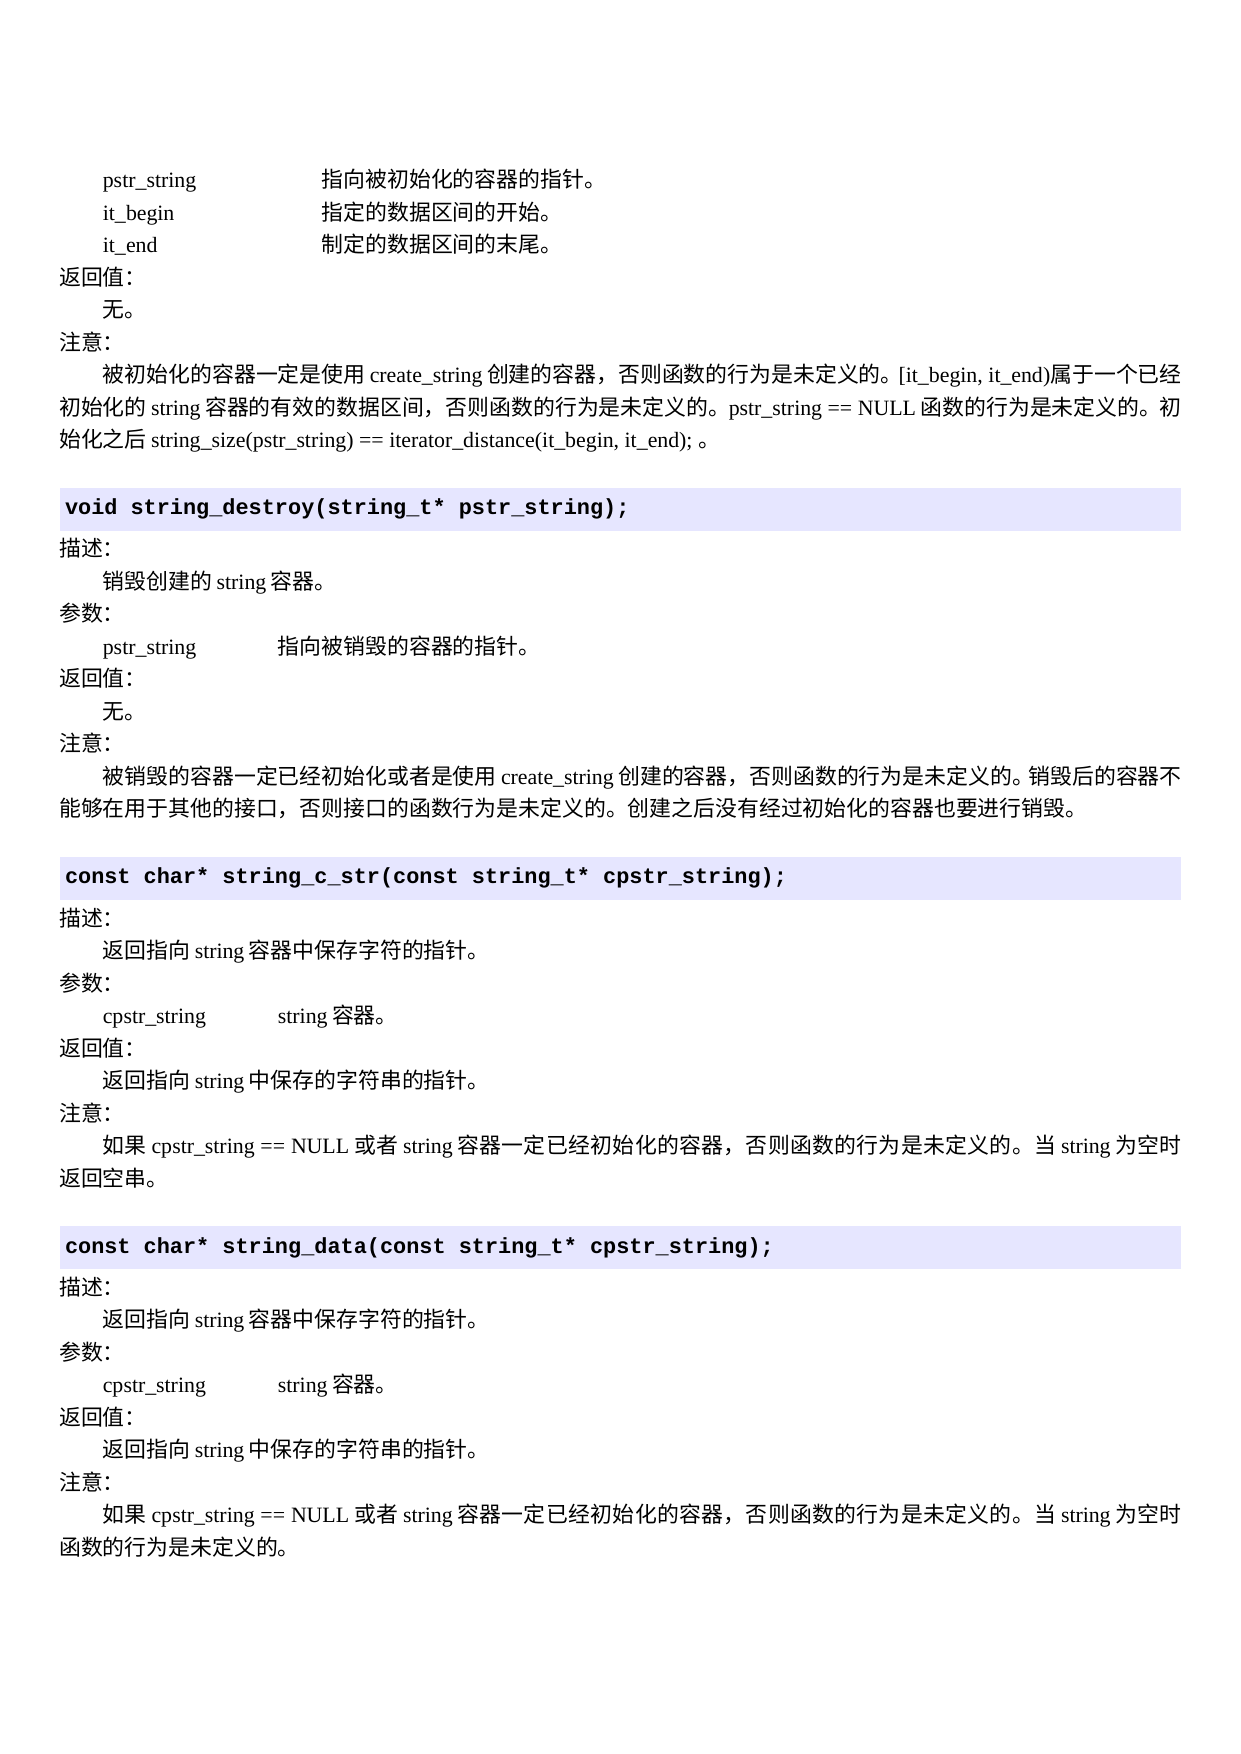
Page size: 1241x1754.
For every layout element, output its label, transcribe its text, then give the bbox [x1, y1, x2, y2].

text 如果cpstr_string == NULL或者string容器一定已经初始化的容器，否则函数的行为是未定义的。当string为空时函数的行为是未定义的。 [59, 1497, 1181, 1562]
text 返回值： [59, 1399, 1181, 1432]
text 注意： [59, 726, 1181, 758]
text 无。 [59, 292, 1181, 324]
text 返回指向string容器中保存字符的指针。 [59, 1302, 1181, 1334]
table_header void string_destroy(string_t* pstr_string); [60, 488, 1181, 531]
text 返回指向string中保存的字符串的指针。 [59, 1432, 1181, 1464]
text 返回值： [59, 661, 1181, 693]
table_header const char* string_data(const string_t* cpstr_string); [60, 1226, 1181, 1269]
text 返回指向string中保存的字符串的指针。 [59, 1063, 1181, 1095]
table_header const char* string_c_str(const string_t* cpstr_string); [60, 857, 1181, 900]
text 注意： [59, 324, 1181, 357]
text 参数： [59, 965, 1181, 998]
text pstr_string 指向被初始化的容器的指针。 [59, 162, 1181, 194]
text cpstr_string string容器。 [59, 998, 1181, 1030]
text 被初始化的容器一定是使用create_string创建的容器，否则函数的行为是未定义的。[it_begin, it_end)属于一个已经初始化的string容器的有效的数据区间，否则函数的行为是未定义的。pstr_string == NULL函数的行为是未定义的。初始化之后string_size(pstr_string) == iterator_distance(it_begin, it_end); 。 [59, 357, 1181, 454]
text 如果cpstr_string == NULL或者string容器一定已经初始化的容器，否则函数的行为是未定义的。当string为空时返回空串。 [59, 1128, 1181, 1193]
text 返回值： [59, 259, 1181, 292]
text pstr_string 指向被销毁的容器的指针。 [59, 628, 1181, 661]
text 参数： [59, 596, 1181, 628]
text 描述： [59, 901, 1181, 933]
text 返回值： [59, 1030, 1181, 1063]
text 参数： [59, 1334, 1181, 1367]
text cpstr_string string容器。 [59, 1367, 1181, 1399]
text 销毁创建的string容器。 [59, 563, 1181, 596]
text it_begin 指定的数据区间的开始。 [59, 194, 1181, 227]
text 返回指向string容器中保存字符的指针。 [59, 933, 1181, 965]
text 注意： [59, 1095, 1181, 1128]
text 被销毁的容器一定已经初始化或者是使用create_string创建的容器，否则函数的行为是未定义的。销毁后的容器不能够在用于其他的接口，否则接口的函数行为是未定义的。创建之后没有经过初始化的容器也要进行销毁。 [59, 758, 1181, 823]
text 无。 [59, 693, 1181, 726]
text 描述： [59, 532, 1181, 563]
text 描述： [59, 1270, 1181, 1302]
text it_end 制定的数据区间的末尾。 [59, 227, 1181, 259]
text 注意： [59, 1464, 1181, 1497]
